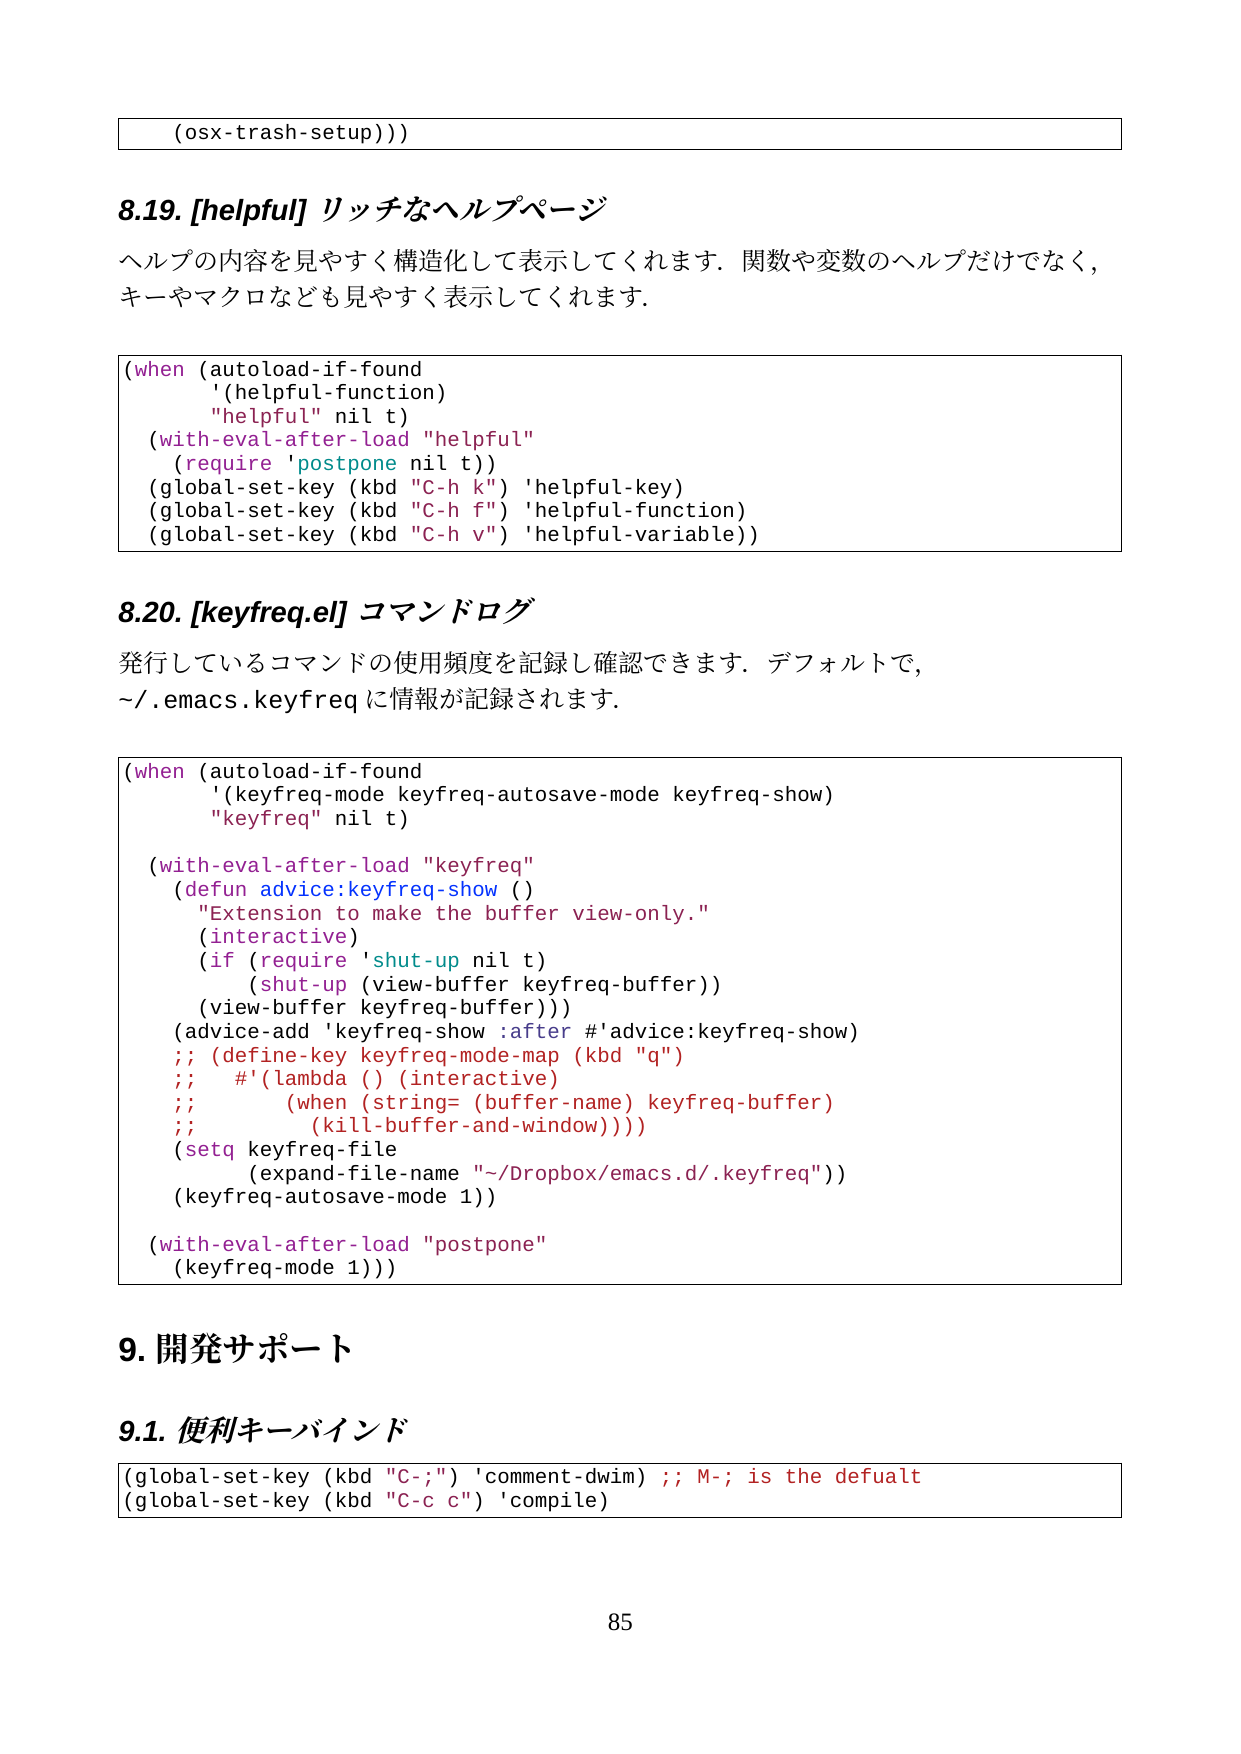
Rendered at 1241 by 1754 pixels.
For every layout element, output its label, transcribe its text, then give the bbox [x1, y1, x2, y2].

text ;; (kill-buffer-and-window)))) [119, 1112, 1121, 1135]
subtitle [helpful] リッチなヘルプページ [118, 187, 1122, 229]
text ヘルプの内容を見やすく構造化して表示してくれます．関数や変数のヘルプだけでなく，キーやマクロなども見やすく表示してくれます． [118, 241, 1122, 342]
text (when (autoload-if-found [119, 356, 1121, 378]
text (expand-file-name "~/Dropbox/emacs.d/.keyfreq")) [119, 1159, 1121, 1182]
text (global-set-key (kbd "C-h f") 'helpful-function) [119, 496, 1121, 520]
text (global-set-key (kbd "C-c c") 'compile) [119, 1486, 1121, 1517]
text ;; (define-key keyfreq-mode-map (kbd "q") [119, 1041, 1121, 1064]
text (when (autoload-if-found [119, 758, 1121, 781]
text "keyfreq" nil t) [119, 804, 1121, 828]
text (if (require 'shut-up nil t) [119, 946, 1121, 970]
text (osx-trash-setup))) [119, 119, 1121, 149]
text 発行しているコマンドの使用頻度を記録し確認できます．デフォルトで， ~/.emacs.keyfreq に情報が記録されます． [118, 643, 1122, 744]
text (keyfreq-autosave-mode 1)) [119, 1182, 1121, 1206]
text (keyfreq-mode 1))) [119, 1253, 1121, 1284]
subtitle 便利キーバインド [118, 1408, 1122, 1450]
text '(helpful-function) [119, 378, 1121, 402]
text (view-buffer keyfreq-buffer))) [119, 993, 1121, 1017]
text '(keyfreq-mode keyfreq-autosave-mode keyfreq-show) [119, 781, 1121, 804]
subtitle 開発サポート [118, 1322, 1122, 1371]
text "Extension to make the buffer view-only." [119, 899, 1121, 922]
text (advice-add 'keyfreq-show :after #'advice:keyfreq-show) [119, 1017, 1121, 1041]
text (global-set-key (kbd "C-;") 'comment-dwim) ;; M-; is the defualt [119, 1464, 1121, 1486]
text ;; #'(lambda () (interactive) [119, 1064, 1121, 1088]
subtitle [keyfreq.el] コマンドログ [118, 589, 1122, 631]
text "helpful" nil t) [119, 402, 1121, 426]
text (interactive) [119, 922, 1121, 946]
text (defun advice:keyfreq-show () [119, 875, 1121, 899]
text (require 'postpone nil t)) [119, 449, 1121, 473]
text (global-set-key (kbd "C-h k") 'helpful-key) [119, 473, 1121, 496]
text (setq keyfreq-file [119, 1135, 1121, 1159]
text (global-set-key (kbd "C-h v") 'helpful-variable)) [119, 520, 1121, 551]
text ;; (when (string= (buffer-name) keyfreq-buffer) [119, 1088, 1121, 1112]
text (shut-up (view-buffer keyfreq-buffer)) [119, 970, 1121, 993]
text (with-eval-after-load "postpone" [119, 1230, 1121, 1253]
text (with-eval-after-load "helpful" [119, 426, 1121, 449]
text (with-eval-after-load "keyfreq" [119, 851, 1121, 875]
